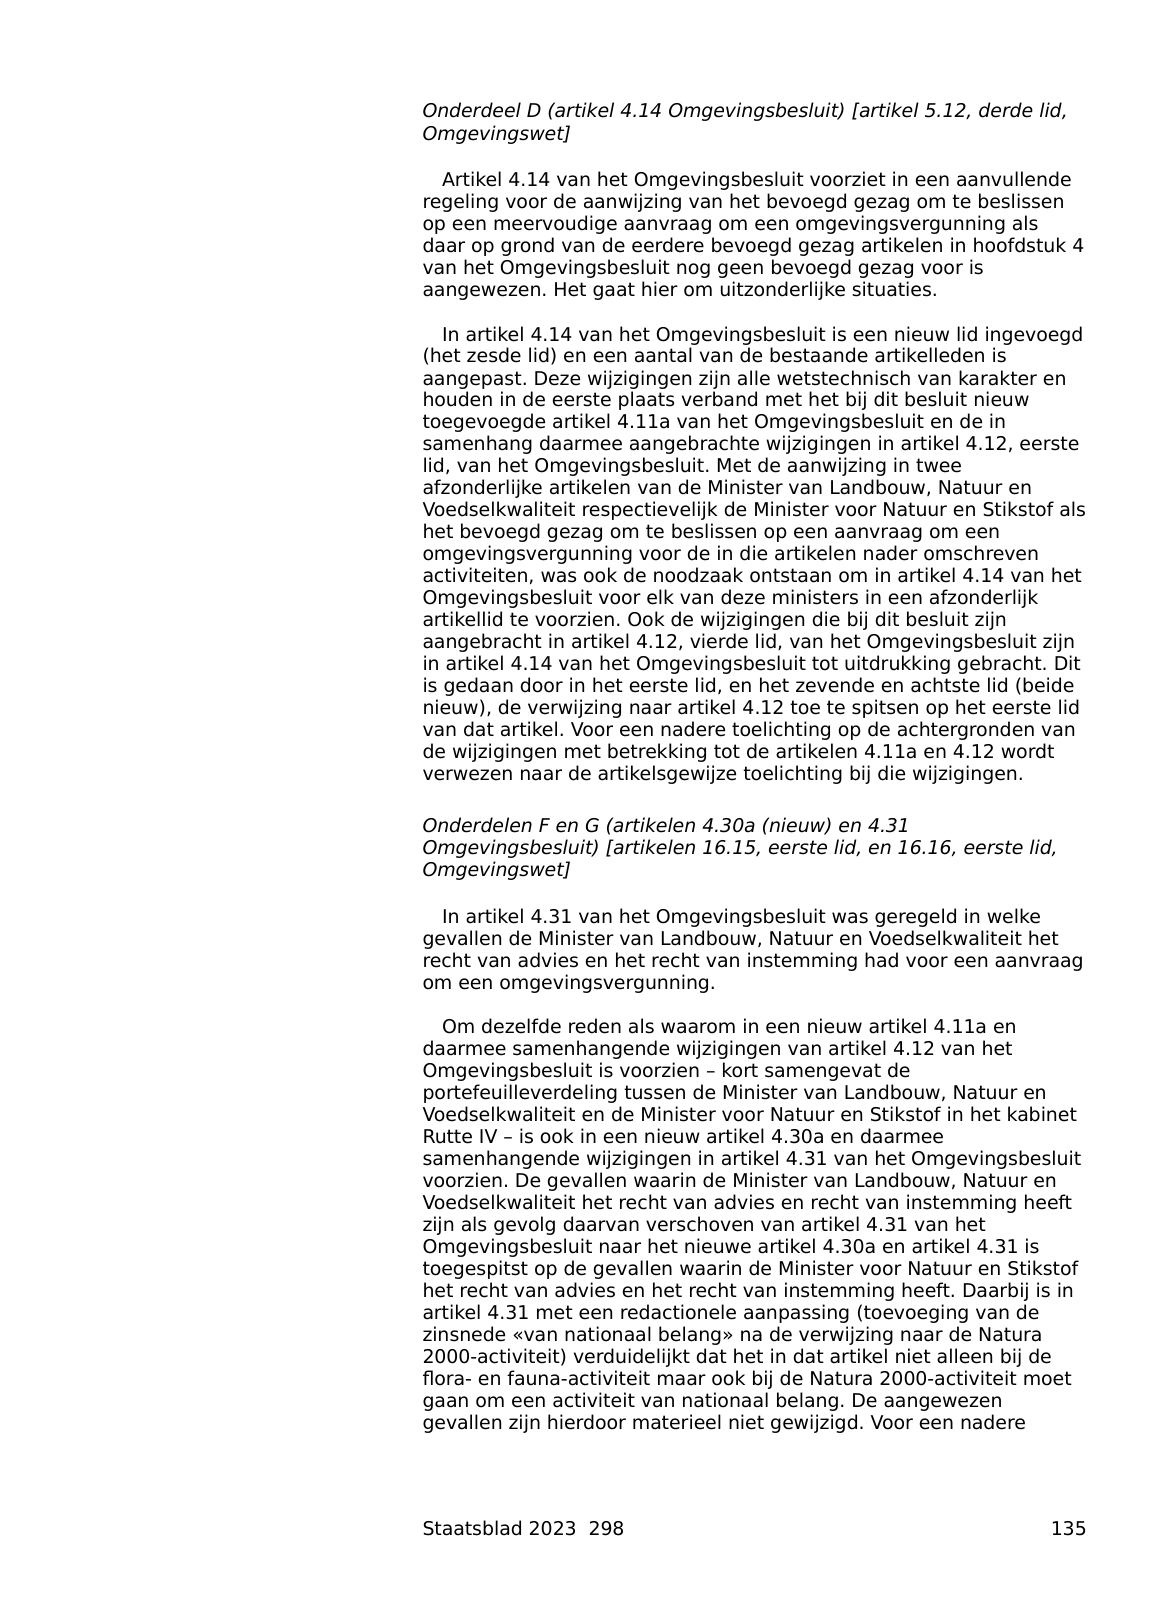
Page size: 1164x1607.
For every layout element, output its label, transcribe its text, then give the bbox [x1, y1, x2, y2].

subtitle Onderdelen F en G (artikelen 4.30a (nieuw) en 4.31 Omgevingsbesluit) [artikelen 16.15, eerste lid, en 16.16, eerste lid, Omgevingswet] [422, 815, 1087, 881]
text In artikel 4.14 van het Omgevingsbesluit is een nieuw lid ingevoegd (het zesde lid) en een aantal van de bestaande artikelleden is aangepast. Deze wijzigingen zijn alle wetstechnisch van karakter en houden in de eerste plaats verband met het bij dit besluit nieuw toegevoegde artikel 4.11a van het Omgevingsbesluit en de in samenhang daarmee aangebrachte wijzigingen in artikel 4.12, eerste lid, van het Omgevingsbesluit. Met de aanwijzing in twee afzonderlijke artikelen van de Minister van Landbouw, Natuur en Voedselkwaliteit respectievelijk de Minister voor Natuur en Stikstof als het bevoegd gezag om te beslissen op een aanvraag om een omgevingsvergunning voor de in die artikelen nader omschreven activiteiten, was ook de noodzaak ontstaan om in artikel 4.14 van het Omgevingsbesluit voor elk van deze ministers in een afzonderlijk artikellid te voorzien. Ook de wijzigingen die bij dit besluit zijn aangebracht in artikel 4.12, vierde lid, van het Omgevingsbesluit zijn in artikel 4.14 van het Omgevingsbesluit tot uitdrukking gebracht. Dit is gedaan door in het eerste lid, en het zevende en achtste lid (beide nieuw), de verwijzing naar artikel 4.12 toe te spitsen op het eerste lid van dat artikel. Voor een nadere toelichting op de achtergronden van de wijzigingen met betrekking tot de artikelen 4.11a en 4.12 wordt verwezen naar de artikelsgewijze toelichting bij die wijzigingen. [422, 323, 1087, 785]
text Artikel 4.14 van het Omgevingsbesluit voorziet in een aanvullende regeling voor de aanwijzing van het bevoegd gezag om te beslissen op een meervoudige aanvraag om een omgevingsvergunning als daar op grond van de eerdere bevoegd gezag artikelen in hoofdstuk 4 van het Omgevingsbesluit nog geen bevoegd gezag voor is aangewezen. Het gaat hier om uitzonderlijke situaties. [422, 169, 1087, 301]
subtitle Onderdeel D (artikel 4.14 Omgevingsbesluit) [artikel 5.12, derde lid, Omgevingswet] [422, 100, 1087, 144]
text In artikel 4.31 van het Omgevingsbesluit was geregeld in welke gevallen de Minister van Landbouw, Natuur en Voedselkwaliteit het recht van advies en het recht van instemming had voor een aanvraag om een omgevingsvergunning. [422, 906, 1087, 994]
text Om dezelfde reden als waarom in een nieuw artikel 4.11a en daarmee samenhangende wijzigingen van artikel 4.12 van het Omgevingsbesluit is voorzien – kort samengevat de portefeuilleverdeling tussen de Minister van Landbouw, Natuur en Voedselkwaliteit en de Minister voor Natuur en Stikstof in het kabinet Rutte IV – is ook in een nieuw artikel 4.30a en daarmee samenhangende wijzigingen in artikel 4.31 van het Omgevingsbesluit voorzien. De gevallen waarin de Minister van Landbouw, Natuur en Voedselkwaliteit het recht van advies en recht van instemming heeft zijn als gevolg daarvan verschoven van artikel 4.31 van het Omgevingsbesluit naar het nieuwe artikel 4.30a en artikel 4.31 is toegespitst op de gevallen waarin de Minister voor Natuur en Stikstof het recht van advies en het recht van instemming heeft. Daarbij is in artikel 4.31 met een redactionele aanpassing (toevoeging van de zinsnede «van nationaal belang» na de verwijzing naar de Natura 2000-activiteit) verduidelijkt dat het in dat artikel niet alleen bij de flora- en fauna-activiteit maar ook bij de Natura 2000-activiteit moet gaan om een activiteit van nationaal belang. De aangewezen gevallen zijn hierdoor materieel niet gewijzigd. Voor een nadere [422, 1016, 1087, 1434]
